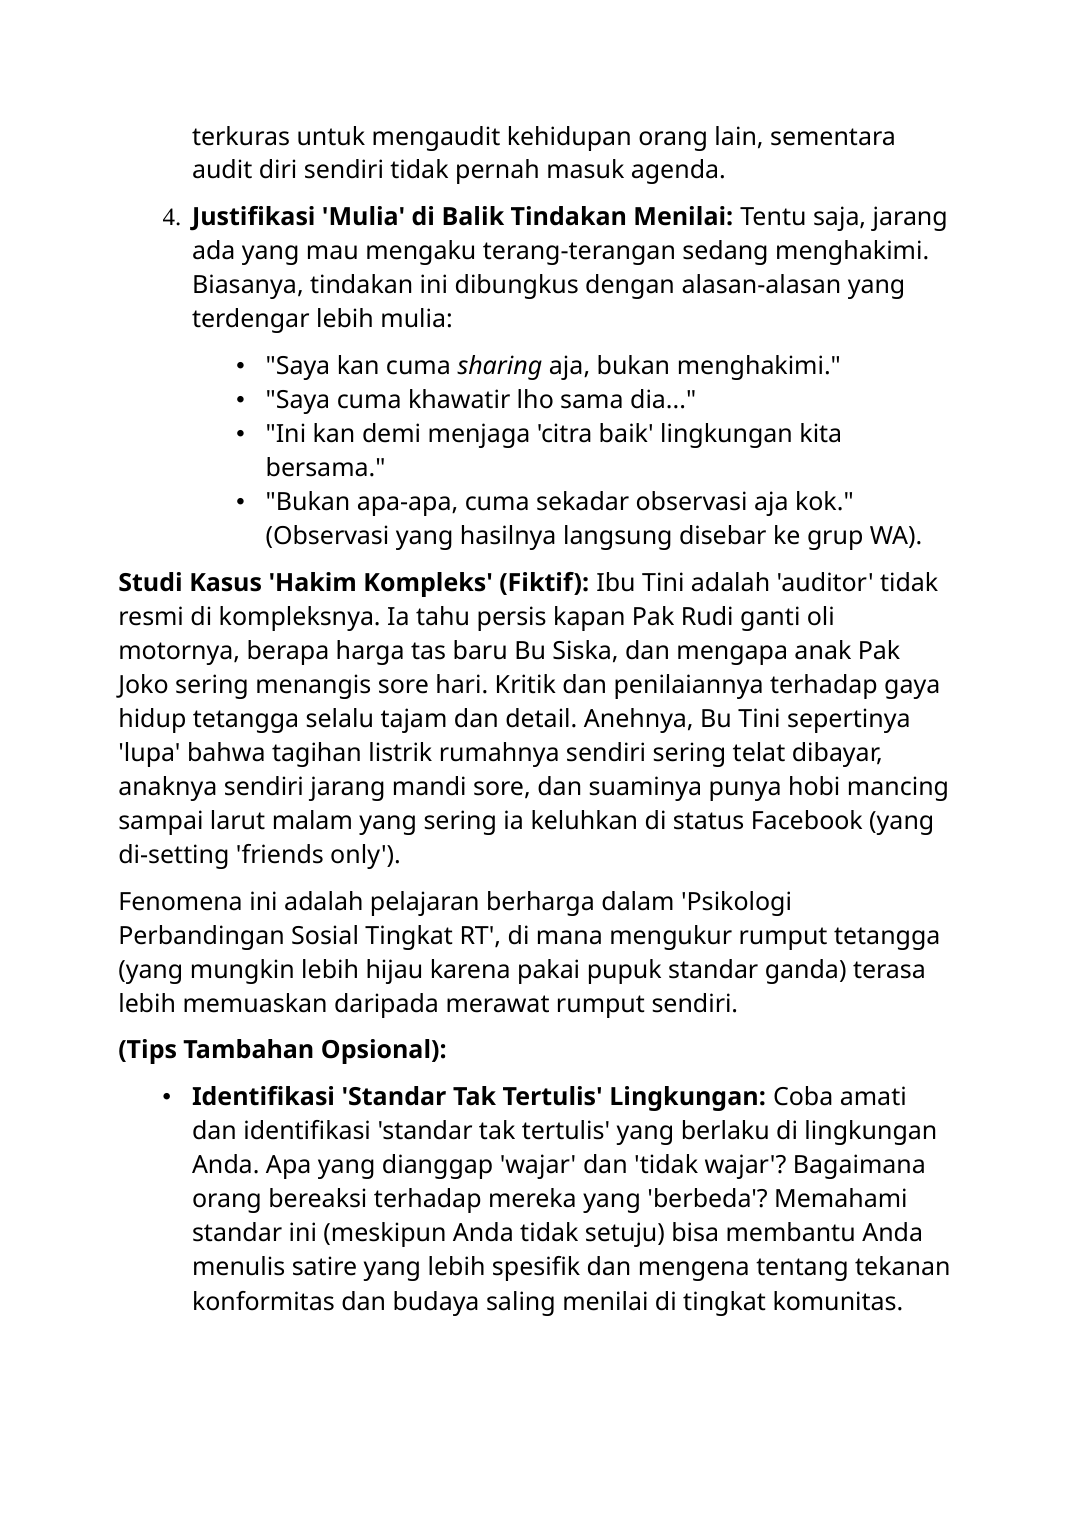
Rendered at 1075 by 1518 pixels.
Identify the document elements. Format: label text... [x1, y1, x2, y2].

text Studi Kasus 'Hakim Kompleks' (Fiktif): Ibu Tini adalah 'auditor' tidak resmi di kompleksnya. Ia tahu persis kapan Pak Rudi ganti oli motornya, berapa harga tas baru Bu Siska, dan mengapa anak Pak Joko sering menangis sore hari. Kritik dan penilaiannya terhadap gaya hidup tetangga selalu tajam dan detail. Anehnya, Bu Tini sepertinya 'lupa' bahwa tagihan listrik rumahnya sendiri sering telat dibayar, anaknya sendiri jarang mandi sore, dan suaminya punya hobi mancing sampai larut malam yang sering ia keluhkan di status Facebook (yang di-setting 'friends only'). [118, 564, 957, 871]
list "Saya cuma khawatir lho sama dia..." [236, 382, 957, 416]
list "Saya kan cuma sharing aja, bukan menghakimi." [236, 347, 957, 382]
list Identifikasi 'Standar Tak Tertulis' Lingkungan: Coba amati dan identifikasi 'standar tak tertulis' yang berlaku di lingkungan Anda. Apa yang dianggap 'wajar' dan 'tidak wajar'? Bagaimana orang bereaksi terhadap mereka yang 'berbeda'? Memahami standar ini (meskipun Anda tidak setuju) bisa membantu Anda menulis satire yang lebih spesifik dan mengena tentang tekanan konformitas dan budaya saling menilai di tingkat komunitas. [162, 1079, 957, 1317]
list Justifikasi 'Mulia' di Balik Tindakan Menilai: Tentu saja, jarang ada yang mau mengaku terang-terangan sedang menghakimi. Biasanya, tindakan ini dibungkus dengan alasan-alasan yang terdengar lebih mulia: [162, 199, 957, 335]
text (Tips Tambahan Opsional): [118, 1032, 957, 1066]
text Fenomena ini adalah pelajaran berharga dalam 'Psikologi Perbandingan Sosial Tingkat RT', di mana mengukur rumput tetangga (yang mungkin lebih hijau karena pakai pupuk standar ganda) terasa lebih memuaskan daripada merawat rumput sendiri. [118, 883, 957, 1020]
list "Bukan apa-apa, cuma sekadar observasi aja kok." (Observasi yang hasilnya langsung disebar ke grup WA). [236, 484, 957, 552]
list "Ini kan demi menjaga 'citra baik' lingkungan kita bersama." [236, 416, 957, 484]
list terkuras untuk mengaudit kehidupan orang lain, sementara audit diri sendiri tidak pernah masuk agenda. [162, 118, 957, 186]
